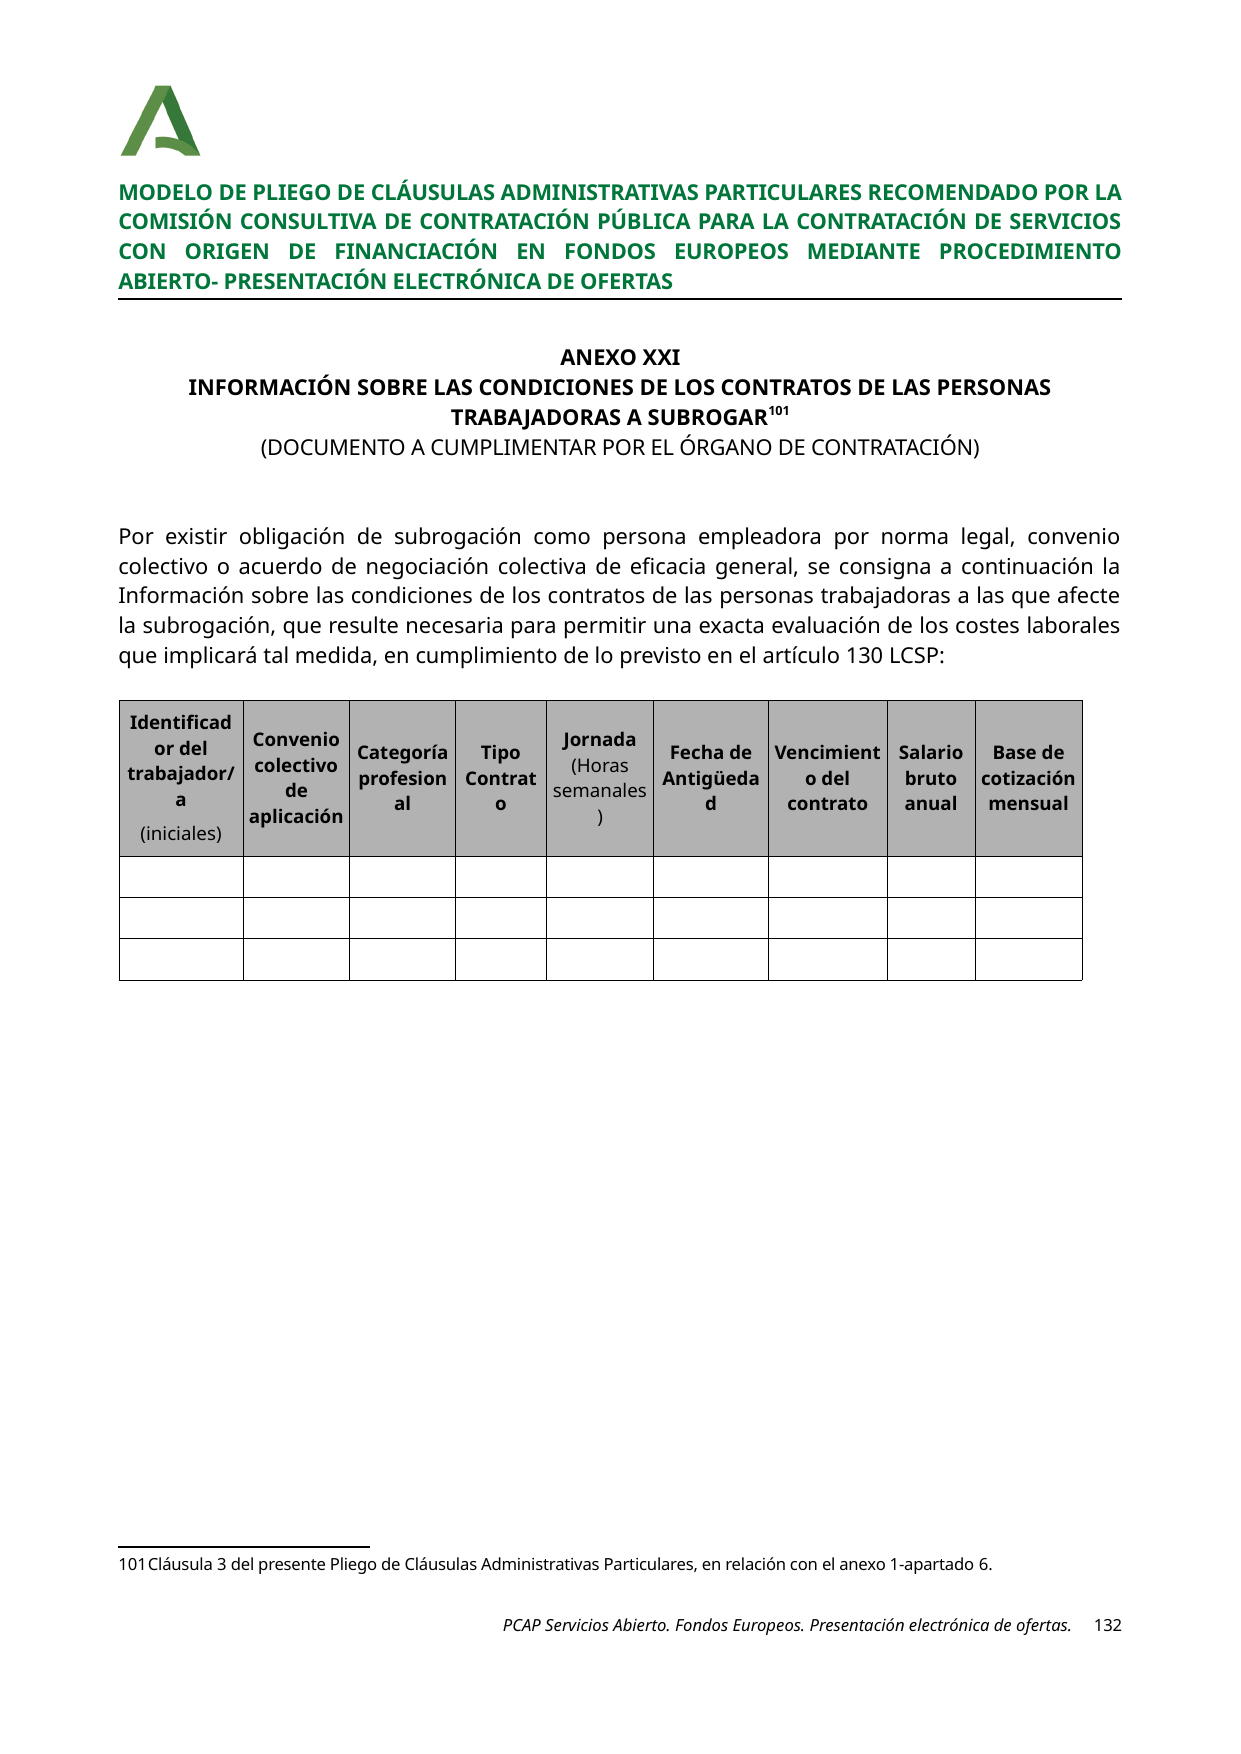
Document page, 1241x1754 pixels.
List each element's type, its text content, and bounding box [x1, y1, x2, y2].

table_cell [976, 939, 1082, 979]
table_cell [456, 857, 546, 897]
table_cell [547, 898, 653, 938]
text INFORMACIÓN SOBRE LAS CONDICIONES DE LOS CONTRATOS DE LAS PERSONAS TRABAJADORAS A SUBROGAR [118, 372, 1122, 432]
table_cell [654, 939, 768, 979]
text Por existir obligación de subrogación como persona empleadora por norma legal, convenio colectivo o acuerdo de negociación colectiva de eficacia general, se consigna a continuación la Información sobre las condiciones de los contratos de las personas trabajadoras a las que afecte la subrogación, que resulte necesaria para permitir una exacta evaluación de los costes laborales que implicará tal medida, en cumplimiento de lo previsto en el artículo 130 LCSP: [118, 521, 1122, 670]
text Cláusula 3 del presente Pliego de Cláusulas Administrativas Particulares, en relación con el anexo 1-apartado 6. [118, 1553, 1122, 1575]
text (DOCUMENTO A CUMPLIMENTAR POR EL ÓRGANO DE CONTRATACIÓN) [118, 432, 1122, 461]
table_cell [350, 939, 455, 979]
table_cell [120, 857, 243, 897]
table_cell [244, 857, 349, 897]
table_cell [120, 939, 243, 979]
text MODELO DE PLIEGO DE CLÁUSULAS ADMINISTRATIVAS PARTICULARES RECOMENDADO POR LA COMISIÓN CONSULTIVA DE CONTRATACIÓN PÚBLICA PARA LA CONTRATACIÓN DE SERVICIOS CON ORIGEN DE FINANCIACIÓN EN FONDOS EUROPEOS MEDIANTE PROCEDIMIENTO ABIERTO- PRESENTACIÓN ELECTRÓNICA DE OFERTAS [118, 177, 1122, 298]
table_cell [350, 857, 455, 897]
table_cell [888, 857, 975, 897]
picture [116, 81, 205, 160]
table_cell [456, 898, 546, 938]
table_cell [350, 898, 455, 938]
table_header Tipo Contrato [456, 701, 546, 856]
table_cell [244, 939, 349, 979]
text ANEXO XXI [118, 342, 1122, 372]
table_cell [244, 898, 349, 938]
table_cell [547, 857, 653, 897]
table_header Identificador del trabajador/a (iniciales) [120, 701, 243, 856]
table_cell [888, 898, 975, 938]
table_cell [120, 898, 243, 938]
table_cell [888, 939, 975, 979]
table_cell [769, 857, 887, 897]
table_header Categoría profesional [350, 701, 455, 856]
table_header Vencimiento del contrato [769, 701, 887, 856]
table_cell [547, 939, 653, 979]
table_cell [976, 857, 1082, 897]
table_cell [769, 939, 887, 979]
table_header Salario bruto anual [888, 701, 975, 856]
table_header Base de cotización mensual [976, 701, 1082, 856]
table_cell [654, 898, 768, 938]
table_header Jornada (Horas semanales) [547, 701, 653, 856]
table_cell [976, 898, 1082, 938]
table_cell [654, 857, 768, 897]
table_cell [456, 939, 546, 979]
table_header Fecha de Antigüedad [654, 701, 768, 856]
table_cell [769, 898, 887, 938]
table_header Convenio colectivo de aplicación [244, 701, 349, 856]
